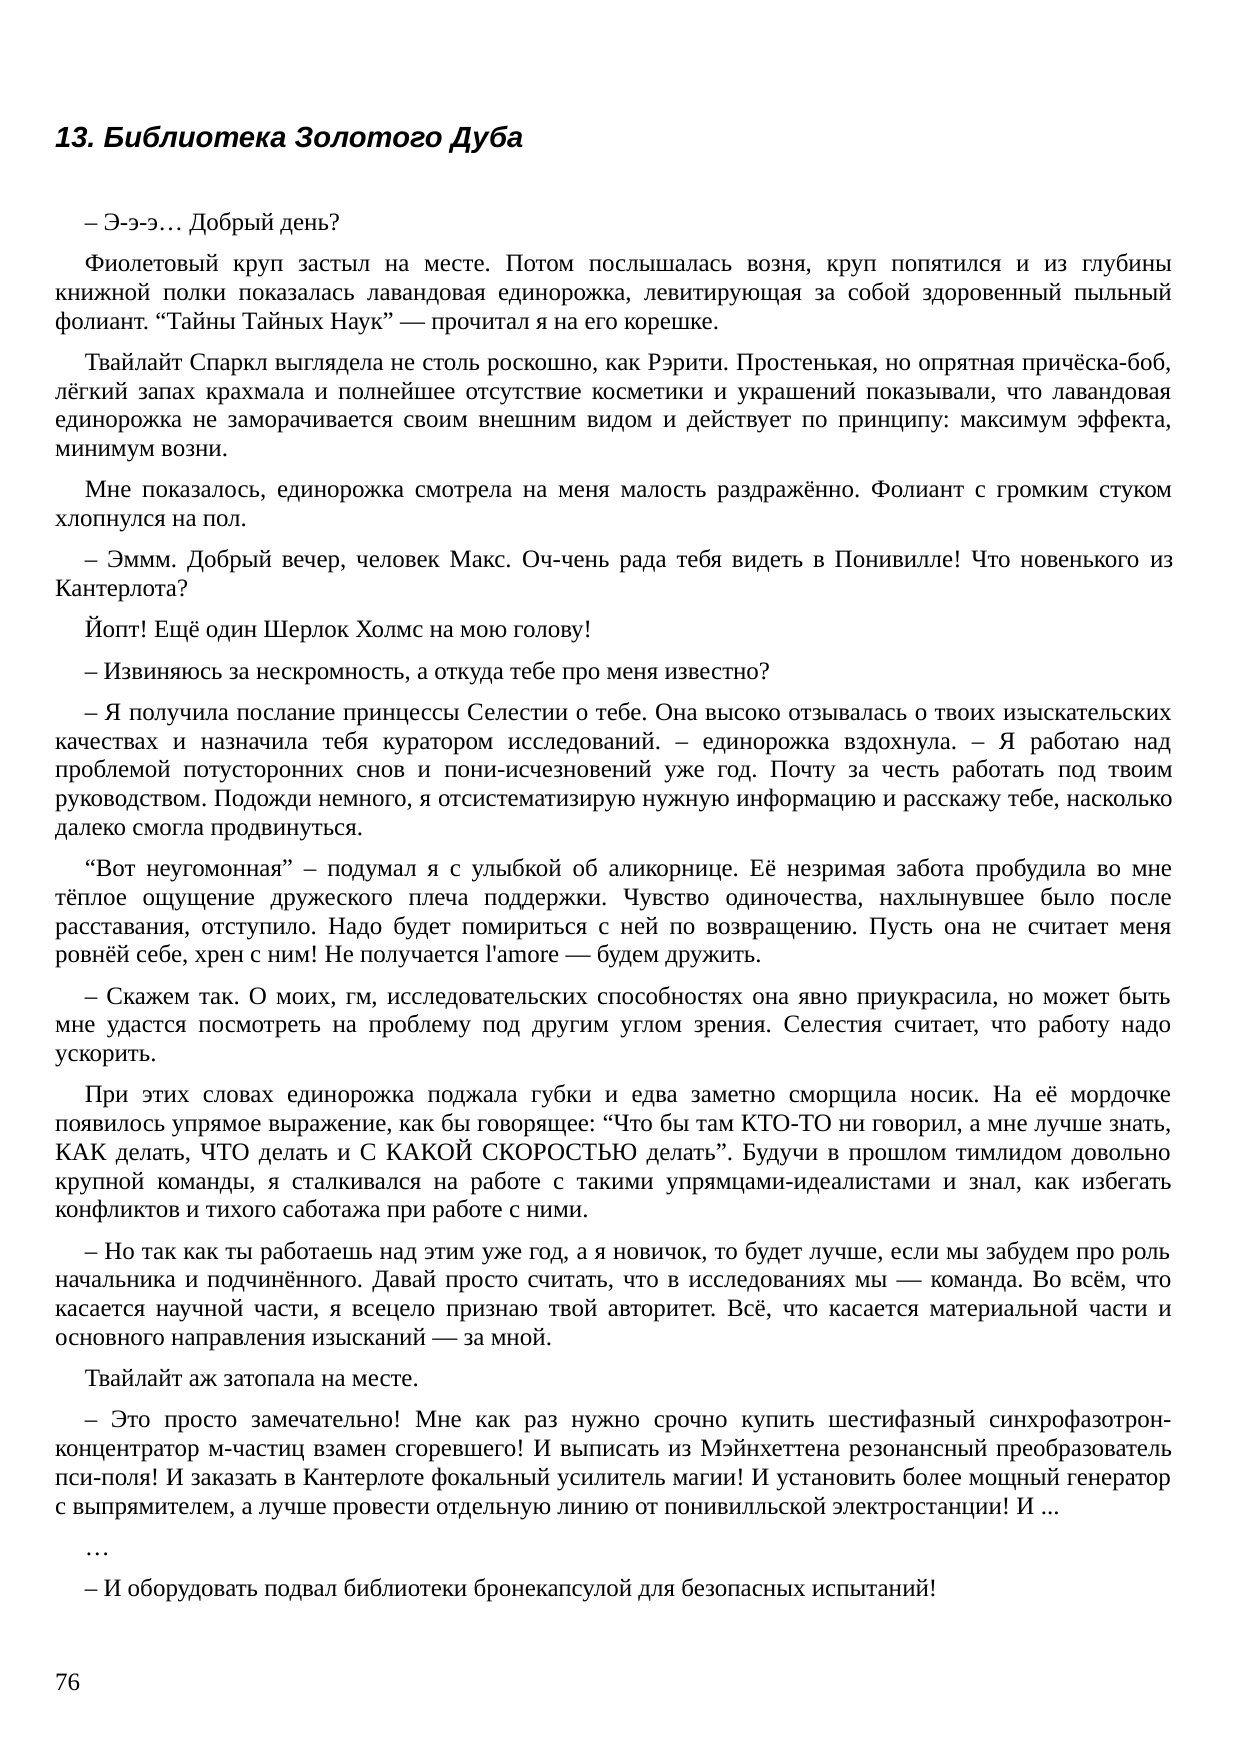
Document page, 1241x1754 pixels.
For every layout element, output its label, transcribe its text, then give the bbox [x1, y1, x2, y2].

text Мне показалось, единорожка смотрела на меня малость раздражённо. Фолиант с громким стуком хлопнулся на пол. [55, 474, 1173, 532]
text – Извиняюсь за нескромность, а откуда тебе про меня известно? [55, 656, 1173, 684]
text … [55, 1532, 1173, 1561]
text – Скажем так. О моих, гм, исследовательских способностях она явно приукрасила, но может быть мне удастся посмотреть на проблему под другим углом зрения. Селестия считает, что работу надо ускорить. [55, 981, 1173, 1067]
text – Я получила послание принцессы Селестии о тебе. Она высоко отзывалась о твоих изыскательских качествах и назначила тебя куратором исследований. – единорожка вздохнула. – Я работаю над проблемой потусторонних снов и пони-исчезновений уже год. Почту за честь работать под твоим руководством. Подожди немного, я отсистематизирую нужную информацию и расскажу тебе, насколько далеко смогла продвинуться. [55, 697, 1173, 841]
text Фиолетовый круп застыл на месте. Потом послышалась возня, круп попятился и из глубины книжной полки показалась лавандовая единорожка, левитирующая за собой здоровенный пыльный фолиант. “Тайны Тайных Наук” — прочитал я на его корешке. [55, 248, 1173, 334]
text При этих словах единорожка поджала губки и едва заметно сморщила носик. На её мордочке появилось упрямое выражение, как бы говорящее: “Что бы там КТО-ТО ни говорил, а мне лучше знать, КАК делать, ЧТО делать и С КАКОЙ СКОРОСТЬЮ делать”. Будучи в прошлом тимлидом довольно крупной команды, я сталкивался на работе с такими упрямцами-идеалистами и знал, как избегать конфликтов и тихого саботажа при работе с ними. [55, 1079, 1173, 1223]
text – Это просто замечательно! Мне как раз нужно срочно купить шестифазный синхрофазотрон-концентратор м-частиц взамен сгоревшего! И выписать из Мэйнхеттена резонансный преобразователь пси-поля! И заказать в Кантерлоте фокальный усилитель магии! И установить более мощный генератор с выпрямителем, а лучше провести отдельную линию от понивилльской электростанции! И ... [55, 1404, 1173, 1519]
text “Вот неугомонная” – подумал я с улыбкой об аликорнице. Её незримая забота пробудила во мне тёплое ощущение дружеского плеча поддержки. Чувство одиночества, нахлынувшее было после расставания, отступило. Надо будет помириться с ней по возвращению. Пусть она не считает меня ровнёй себе, хрен с ним! Не получается l'amore — будем дружить. [55, 853, 1173, 968]
text – Но так как ты работаешь над этим уже год, а я новичок, то будет лучше, если мы забудем про роль начальника и подчинённого. Давай просто считать, что в исследованиях мы — команда. Во всём, что касается научной части, я всецело признаю твой авторитет. Всё, что касается материальной части и основного направления изысканий — за мной. [55, 1236, 1173, 1351]
text – Э-э-э… Добрый день? [55, 207, 1173, 236]
text – Эммм. Добрый вечер, человек Макс. Оч-чень рада тебя видеть в Понивилле! Что новенького из Кантерлота? [55, 544, 1173, 602]
text Твайлайт аж затопала на месте. [55, 1363, 1173, 1392]
text – И оборудовать подвал библиотеки бронекапсулой для безопасных испытаний! [55, 1573, 1173, 1602]
text Йопт! Ещё один Шерлок Холмс на мою голову! [55, 614, 1173, 643]
subtitle 13. Библиотека Золотого Дуба [55, 120, 1173, 153]
text Твайлайт Спаркл выглядела не столь роскошно, как Рэрити. Простенькая, но опрятная причёска-боб, лёгкий запах крахмала и полнейшее отсутствие косметики и украшений показывали, что лавандовая единорожка не заморачивается своим внешним видом и действует по принципу: максимум эффекта, минимум возни. [55, 347, 1173, 462]
